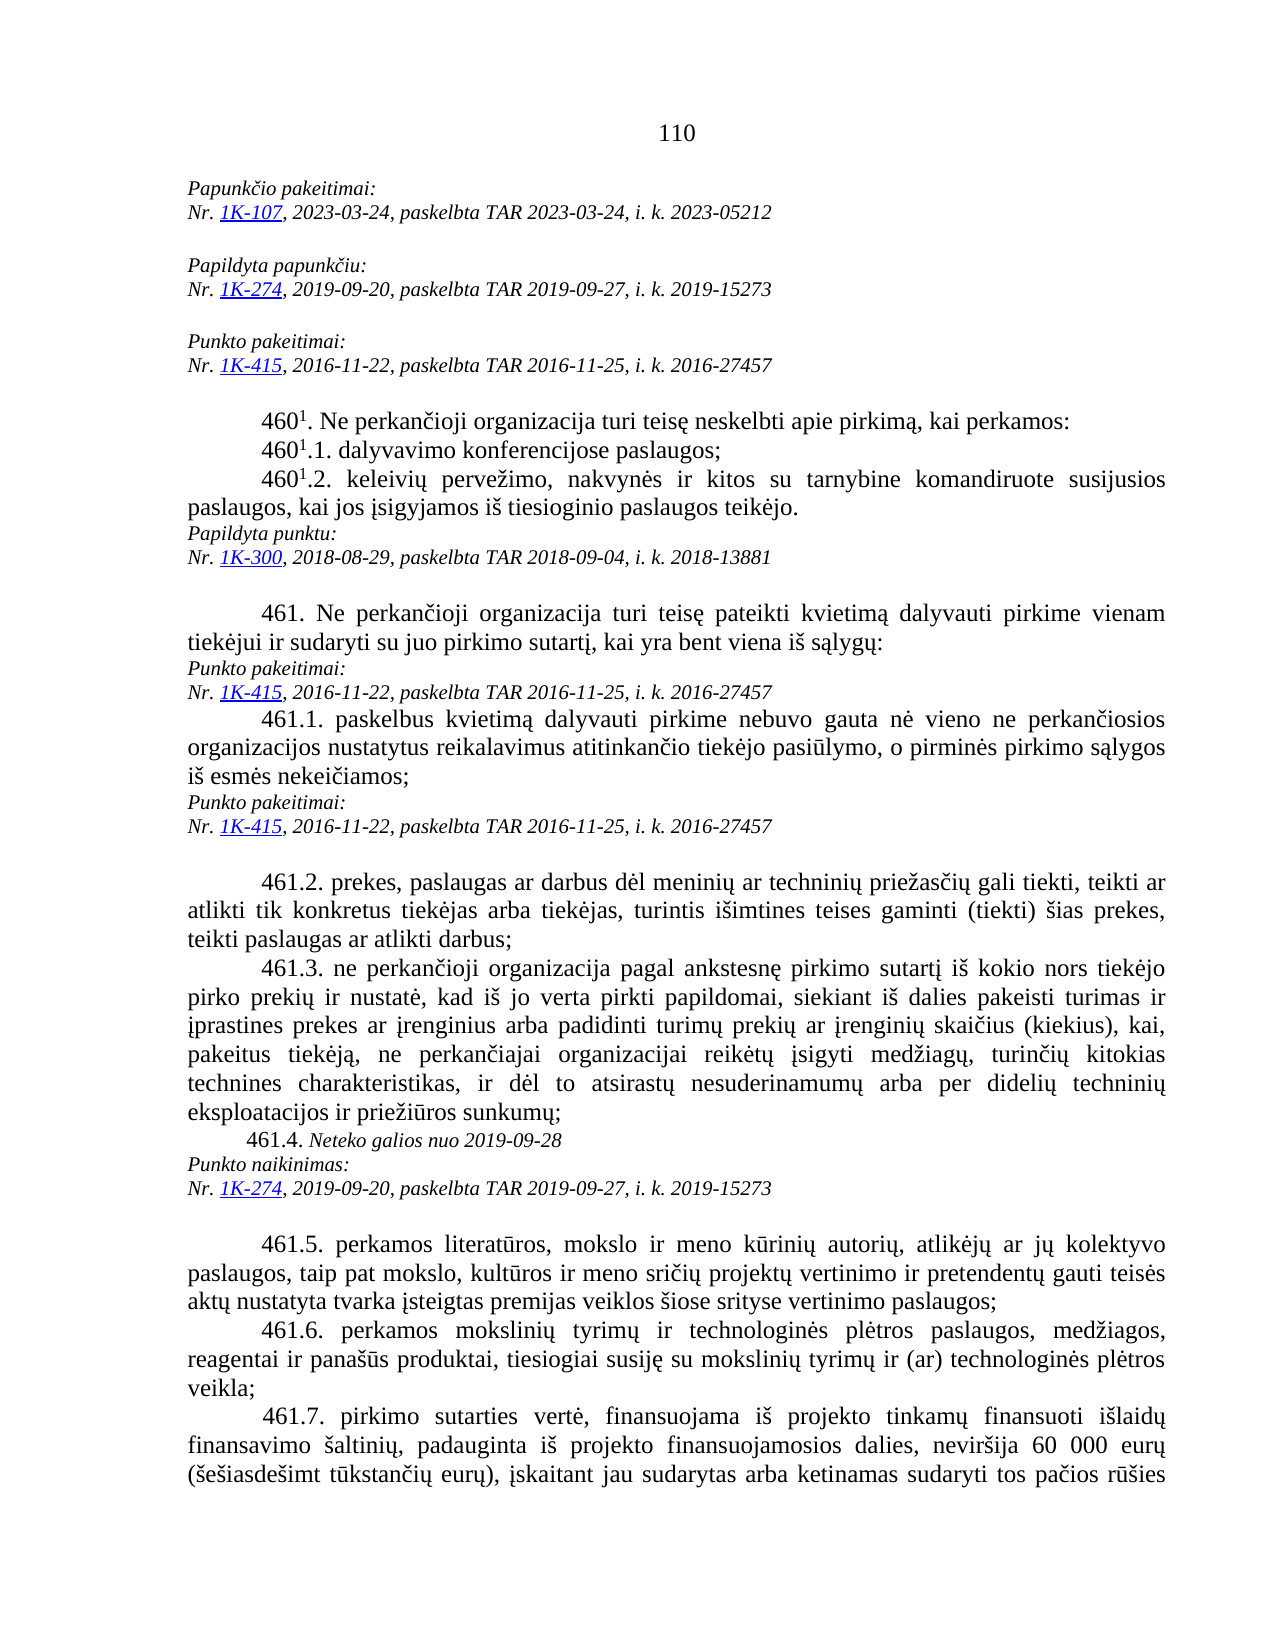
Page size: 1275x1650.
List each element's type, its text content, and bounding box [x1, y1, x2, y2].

text Nr. 1K-300, 2018-08-29, paskelbta TAR 2018-09-04, i. k. 2018-13881 [187, 545, 1167, 569]
text 461.4. Neteko galios nuo 2019-09-28 [187, 1126, 1167, 1152]
text Nr. 1K-274, 2019-09-20, paskelbta TAR 2019-09-27, i. k. 2019-15273 [187, 1176, 1167, 1200]
text 4601.2. keleivių pervežimo, nakvynės ir kitos su tarnybine komandiruote susijusios paslaugos, kai jos įsigyjamos iš tiesioginio paslaugos teikėjo. [187, 464, 1167, 521]
text 461.6. perkamos mokslinių tyrimų ir technologinės plėtros paslaugos, medžiagos, reagentai ir panašūs produktai, tiesiogiai susiję su mokslinių tyrimų ir (ar) technologinės plėtros veikla; [187, 1315, 1167, 1401]
text Nr. 1K-274, 2019-09-20, paskelbta TAR 2019-09-27, i. k. 2019-15273 [187, 277, 1167, 301]
text 461.5. perkamos literatūros, mokslo ir meno kūrinių autorių, atlikėjų ar jų kolektyvo paslaugos, taip pat mokslo, kultūros ir meno sričių projektų vertinimo ir pretendentų gauti teisės aktų nustatyta tvarka įsteigtas premijas veiklos šiose srityse vertinimo paslaugos; [187, 1229, 1167, 1315]
text 461.2. prekes, paslaugas ar darbus dėl meninių ar techninių priežasčių gali tiekti, teikti ar atlikti tik konkretus tiekėjas arba tiekėjas, turintis išimtines teises gaminti (tiekti) šias prekes, teikti paslaugas ar atlikti darbus; [187, 867, 1167, 953]
text Papildyta punktu: [187, 521, 1167, 545]
text Punkto pakeitimai: [187, 790, 1167, 814]
text Punkto pakeitimai: [187, 656, 1167, 680]
text 4601. Ne perkančioji organizacija turi teisę neskelbti apie pirkimą, kai perkamos: [187, 406, 1167, 435]
text 461. Ne perkančioji organizacija turi teisę pateikti kvietimą dalyvauti pirkime vienam tiekėjui ir sudaryti su juo pirkimo sutartį, kai yra bent viena iš sąlygų: [187, 598, 1167, 656]
text Nr. 1K-415, 2016-11-22, paskelbta TAR 2016-11-25, i. k. 2016-27457 [187, 353, 1167, 377]
text Nr. 1K-107, 2023-03-24, paskelbta TAR 2023-03-24, i. k. 2023-05212 [187, 200, 1167, 224]
text 461.7. pirkimo sutarties vertė, finansuojama iš projekto tinkamų finansuoti išlaidų finansavimo šaltinių, padauginta iš projekto finansuojamosios dalies, neviršija 60 000 eurų (šešiasdešimt tūkstančių eurų), įskaitant jau sudarytas arba ketinamas sudaryti tos pačios rūšies [187, 1401, 1167, 1488]
text Punkto pakeitimai: [187, 329, 1167, 353]
text 461.1. paskelbus kvietimą dalyvauti pirkime nebuvo gauta nė vieno ne perkančiosios organizacijos nustatytus reikalavimus atitinkančio tiekėjo pasiūlymo, o pirminės pirkimo sąlygos iš esmės nekeičiamos; [187, 704, 1167, 790]
text Nr. 1K-415, 2016-11-22, paskelbta TAR 2016-11-25, i. k. 2016-27457 [187, 680, 1167, 704]
text 461.3. ne perkančioji organizacija pagal ankstesnę pirkimo sutartį iš kokio nors tiekėjo pirko prekių ir nustatė, kad iš jo verta pirkti papildomai, siekiant iš dalies pakeisti turimas ir įprastines prekes ar įrenginius arba padidinti turimų prekių ar įrenginių skaičius (kiekius), kai, pakeitus tiekėją, ne perkančiajai organizacijai reikėtų įsigyti medžiagų, turinčių kitokias technines charakteristikas, ir dėl to atsirastų nesuderinamumų arba per didelių techninių eksploatacijos ir priežiūros sunkumų; [187, 953, 1167, 1126]
text Papildyta papunkčiu: [187, 252, 1167, 277]
text Nr. 1K-415, 2016-11-22, paskelbta TAR 2016-11-25, i. k. 2016-27457 [187, 814, 1167, 838]
text 4601.1. dalyvavimo konferencijose paslaugos; [187, 435, 1167, 464]
text Punkto naikinimas: [187, 1152, 1167, 1176]
text Papunkčio pakeitimai: [187, 176, 1167, 200]
